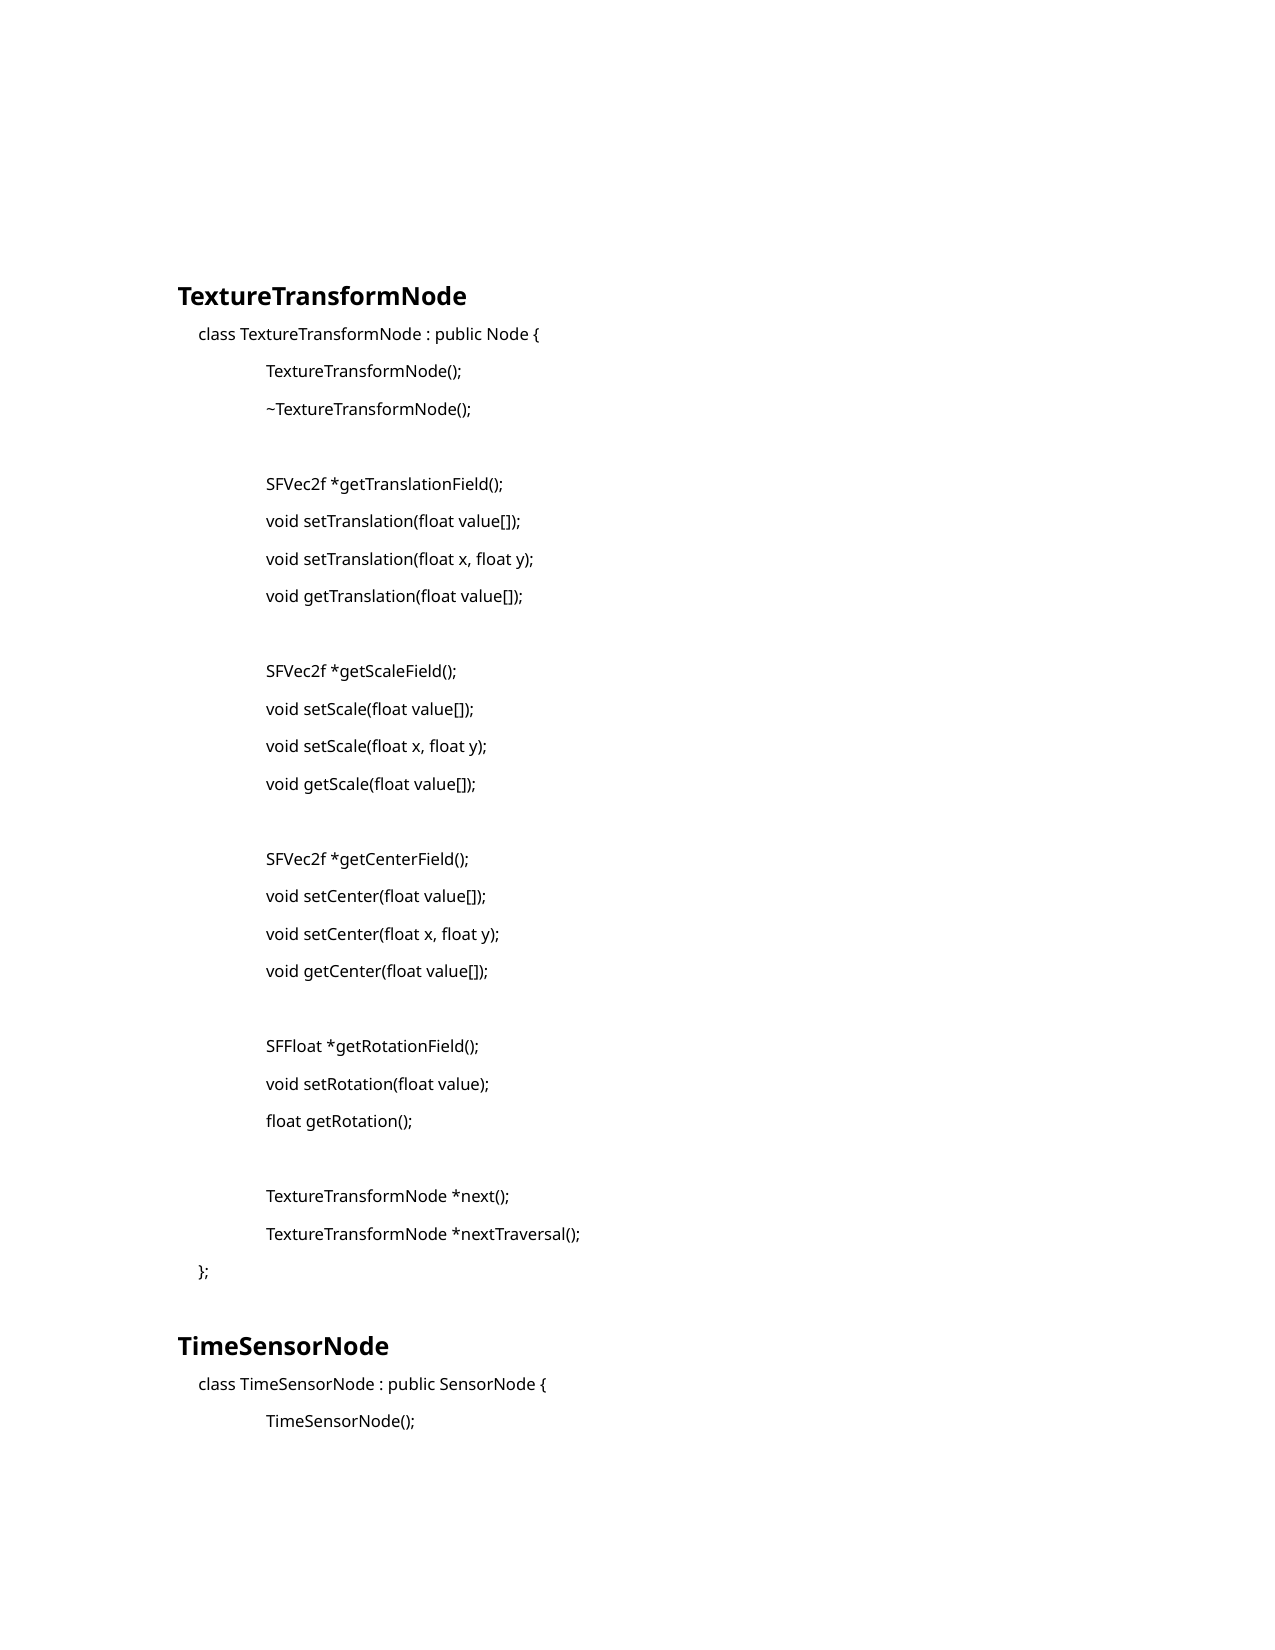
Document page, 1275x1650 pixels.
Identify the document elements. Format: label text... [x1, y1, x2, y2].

text TextureTransformNode *nextTraversal(); [198, 1215, 1098, 1252]
text TextureTransformNode *next(); [198, 1177, 1098, 1215]
text void getTranslation(float value[]); [198, 577, 1098, 615]
text SFVec2f *getTranslationField(); [198, 465, 1098, 502]
text class TextureTransformNode : public Node { [198, 315, 1098, 352]
text SFVec2f *getScaleField(); [198, 652, 1098, 690]
subtitle TextureTransformNode [177, 277, 1098, 315]
text void setTranslation(float x, float y); [198, 540, 1098, 577]
text SFFloat *getRotationField(); [198, 1027, 1098, 1065]
text ~TextureTransformNode(); [198, 390, 1098, 427]
subtitle TimeSensorNode [177, 1327, 1098, 1365]
text void setCenter(float value[]); [198, 877, 1098, 915]
text TimeSensorNode(); [198, 1402, 1098, 1440]
text TextureTransformNode(); [198, 352, 1098, 390]
text float getRotation(); [198, 1102, 1098, 1140]
text void setScale(float value[]); [198, 690, 1098, 727]
text void setScale(float x, float y); [198, 727, 1098, 765]
text void getCenter(float value[]); [198, 952, 1098, 990]
text class TimeSensorNode : public SensorNode { [198, 1365, 1098, 1402]
text void setCenter(float x, float y); [198, 915, 1098, 952]
text void setTranslation(float value[]); [198, 502, 1098, 540]
text void setRotation(float value); [198, 1065, 1098, 1102]
text SFVec2f *getCenterField(); [198, 840, 1098, 877]
text }; [198, 1252, 1098, 1290]
text void getScale(float value[]); [198, 765, 1098, 802]
